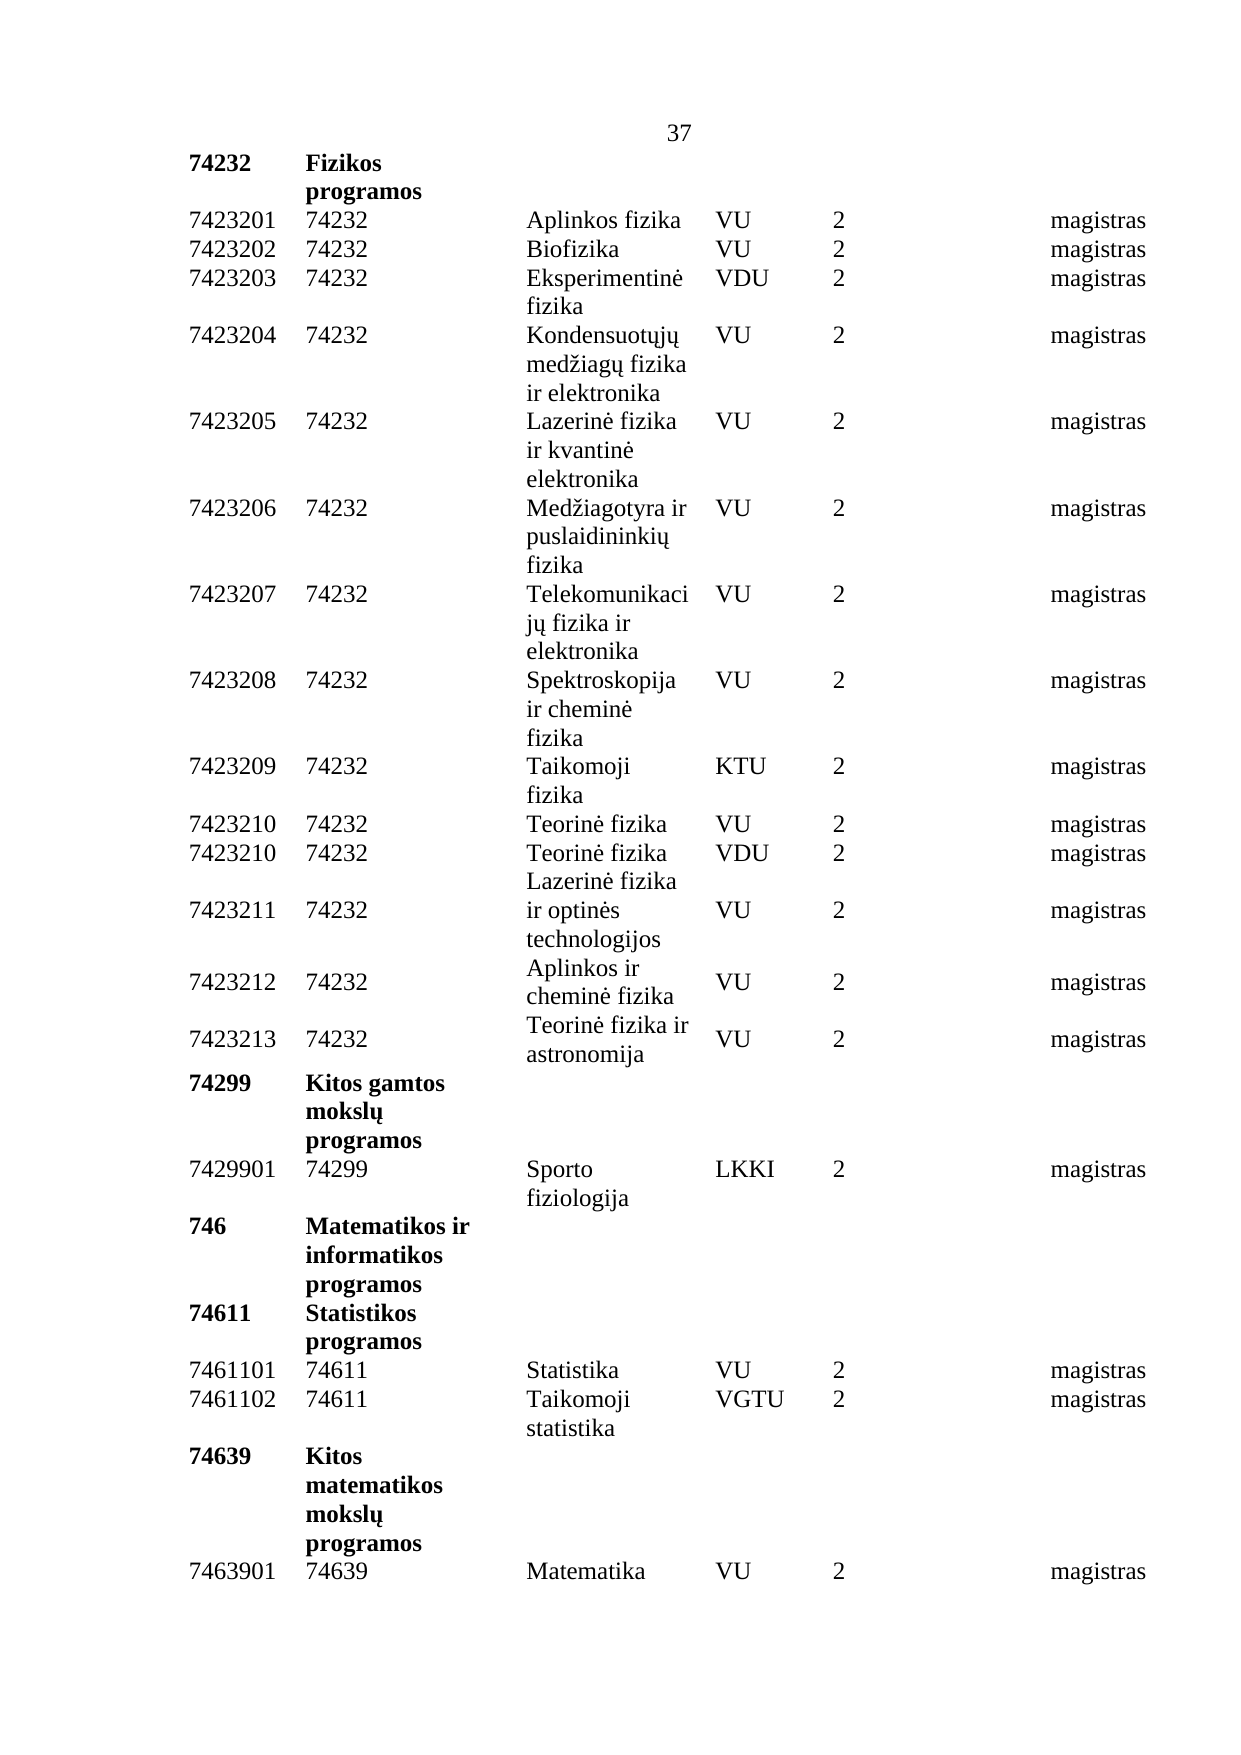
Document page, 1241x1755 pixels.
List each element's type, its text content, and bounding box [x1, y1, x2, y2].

table_cell VDU [704, 263, 821, 320]
table_cell Matematika [515, 1556, 704, 1585]
table_cell 7423211 [177, 866, 294, 953]
table_cell [902, 751, 973, 809]
table_cell Fizikos programos [294, 148, 515, 205]
table_cell [902, 406, 973, 493]
table_cell 2 [821, 751, 902, 809]
table_cell [973, 866, 1039, 953]
table_cell [1197, 1384, 1202, 1441]
table_cell VU [704, 665, 821, 751]
table_cell [1202, 320, 1207, 406]
table_cell [902, 1441, 973, 1556]
table_cell 7423203 [177, 263, 294, 320]
table_cell [1197, 205, 1202, 234]
table_cell 74232 [294, 1010, 515, 1068]
table_cell [1197, 1355, 1202, 1384]
table_cell [902, 1384, 973, 1441]
table_cell 74232 [294, 579, 515, 665]
table_cell [704, 148, 821, 205]
table_cell [902, 579, 973, 665]
table_cell VU [704, 1010, 821, 1068]
table_cell [973, 838, 1039, 866]
table_cell [973, 493, 1039, 579]
table_cell [1202, 751, 1207, 809]
table_cell [1202, 665, 1207, 751]
table_cell [1202, 1441, 1207, 1556]
table_cell VU [704, 406, 821, 493]
table_cell Lazerinė fizika ir optinės technologijos [515, 866, 704, 953]
table_cell 2 [821, 406, 902, 493]
table_cell [973, 579, 1039, 665]
table_cell [1202, 1384, 1207, 1441]
table_cell [902, 809, 973, 838]
table_cell 74232 [294, 866, 515, 953]
table_cell [902, 1068, 973, 1154]
table_cell [1197, 953, 1202, 1010]
table_cell Eksperimentinė fizika [515, 263, 704, 320]
table_cell VU [704, 809, 821, 838]
table_cell [902, 953, 973, 1010]
table_cell [1202, 148, 1207, 205]
table_cell magistras [1039, 263, 1197, 320]
table_cell [1197, 406, 1202, 493]
table_cell 74232 [294, 320, 515, 406]
table_cell 74639 [294, 1556, 515, 1585]
table_cell 74232 [294, 838, 515, 866]
table_cell 7423205 [177, 406, 294, 493]
table_cell [1039, 1441, 1197, 1556]
table_cell magistras [1039, 320, 1197, 406]
table_cell [902, 665, 973, 751]
table_cell [515, 148, 704, 205]
table_cell [973, 1010, 1039, 1068]
table_cell [1202, 1211, 1207, 1298]
table_cell LKKI [704, 1154, 821, 1211]
table_cell 7423202 [177, 234, 294, 263]
table_cell [973, 953, 1039, 1010]
table_cell 74232 [294, 665, 515, 751]
table_cell VU [704, 866, 821, 953]
table_cell [973, 406, 1039, 493]
table_cell VU [704, 1556, 821, 1585]
table_cell 2 [821, 953, 902, 1010]
table_cell [1202, 1355, 1207, 1384]
table_cell 74232 [294, 205, 515, 234]
table_cell [973, 1211, 1039, 1298]
table_cell magistras [1039, 953, 1197, 1010]
table_cell 74639 [177, 1441, 294, 1556]
table_cell [1197, 234, 1202, 263]
table_cell [1202, 1068, 1207, 1154]
table_cell 746 [177, 1211, 294, 1298]
table_cell [1202, 1298, 1207, 1355]
table_cell [973, 148, 1039, 205]
table_cell magistras [1039, 234, 1197, 263]
table_cell [973, 665, 1039, 751]
table_cell [1202, 205, 1207, 234]
table_cell [902, 234, 973, 263]
table_cell 74232 [294, 809, 515, 838]
table_cell [821, 1298, 902, 1355]
table_cell [1197, 579, 1202, 665]
table_cell [1197, 263, 1202, 320]
table_cell [902, 320, 973, 406]
table_cell Aplinkos ir cheminė fizika [515, 953, 704, 1010]
table_cell [1202, 406, 1207, 493]
table_cell [1197, 148, 1202, 205]
table_cell [1202, 866, 1207, 953]
table_cell 74232 [294, 953, 515, 1010]
table_cell [1197, 1010, 1202, 1068]
table_cell 7461101 [177, 1355, 294, 1384]
table_cell [973, 1556, 1039, 1585]
table_cell 2 [821, 493, 902, 579]
table_cell [1197, 1298, 1202, 1355]
table_cell 2 [821, 1556, 902, 1585]
table_cell 7423213 [177, 1010, 294, 1068]
table_cell 74232 [294, 234, 515, 263]
table_cell [704, 1441, 821, 1556]
table_cell magistras [1039, 1556, 1197, 1585]
table_cell magistras [1039, 1355, 1197, 1384]
table_cell 7423210 [177, 809, 294, 838]
table_cell 2 [821, 809, 902, 838]
table_cell [515, 1211, 704, 1298]
table_cell [1202, 809, 1207, 838]
table_cell [973, 1355, 1039, 1384]
table_cell 7429901 [177, 1154, 294, 1211]
table_cell [973, 320, 1039, 406]
table_cell 7423212 [177, 953, 294, 1010]
table_cell [902, 493, 973, 579]
table_cell 2 [821, 234, 902, 263]
table_cell Spektroskopija ir cheminė fizika [515, 665, 704, 751]
table_cell [973, 1154, 1039, 1211]
table_cell VDU [704, 838, 821, 866]
table_cell [1197, 866, 1202, 953]
table_cell VGTU [704, 1384, 821, 1441]
table_cell magistras [1039, 866, 1197, 953]
table_cell [973, 1068, 1039, 1154]
table_cell Teorinė fizika ir astronomija [515, 1010, 704, 1068]
table_cell [973, 263, 1039, 320]
table_cell VU [704, 953, 821, 1010]
table_cell magistras [1039, 809, 1197, 838]
table_cell Lazerinė fizika ir kvantinė elektronika [515, 406, 704, 493]
table_cell magistras [1039, 406, 1197, 493]
table_cell [1197, 1154, 1202, 1211]
table_cell Matematikos ir informatikos programos [294, 1211, 515, 1298]
table_cell [1197, 751, 1202, 809]
table_cell 2 [821, 1154, 902, 1211]
table_cell [821, 1068, 902, 1154]
table_cell [1039, 148, 1197, 205]
table_cell magistras [1039, 1154, 1197, 1211]
table_cell [902, 1211, 973, 1298]
table_cell [1202, 1556, 1207, 1585]
table_cell 7423210 [177, 838, 294, 866]
table_cell 7423206 [177, 493, 294, 579]
table_cell [902, 1154, 973, 1211]
table_cell Taikomoji fizika [515, 751, 704, 809]
table_cell magistras [1039, 838, 1197, 866]
table_cell [704, 1211, 821, 1298]
table_cell Kondensuotųjų medžiagų fizika ir elektronika [515, 320, 704, 406]
table_cell 2 [821, 320, 902, 406]
table_cell [1197, 1211, 1202, 1298]
table_cell 7463901 [177, 1556, 294, 1585]
table_cell [1202, 1154, 1207, 1211]
table_cell [1039, 1298, 1197, 1355]
table_cell [821, 148, 902, 205]
table_cell 2 [821, 205, 902, 234]
table_cell [973, 809, 1039, 838]
table_cell VU [704, 579, 821, 665]
table_cell 2 [821, 579, 902, 665]
table_cell [973, 1298, 1039, 1355]
table_cell Medžiagotyra ir puslaidininkių fizika [515, 493, 704, 579]
table_cell magistras [1039, 1010, 1197, 1068]
table_cell 74232 [294, 493, 515, 579]
table_cell [1202, 579, 1207, 665]
table_cell [1197, 1441, 1202, 1556]
table_cell VU [704, 205, 821, 234]
table_cell 7423201 [177, 205, 294, 234]
table_cell [902, 148, 973, 205]
table_cell Kitos matematikos mokslų programos [294, 1441, 515, 1556]
table_cell Sporto fiziologija [515, 1154, 704, 1211]
table_cell magistras [1039, 665, 1197, 751]
table_cell 74299 [294, 1154, 515, 1211]
table_cell Statistika [515, 1355, 704, 1384]
table_cell 7461102 [177, 1384, 294, 1441]
table_cell [821, 1441, 902, 1556]
table_cell 7423204 [177, 320, 294, 406]
table_cell KTU [704, 751, 821, 809]
table_cell Statistikos programos [294, 1298, 515, 1355]
table_cell [902, 866, 973, 953]
table_cell [902, 1010, 973, 1068]
table_cell [902, 838, 973, 866]
table_cell 2 [821, 665, 902, 751]
table_cell [1197, 809, 1202, 838]
table_cell [1197, 1068, 1202, 1154]
table_cell [973, 1384, 1039, 1441]
table_cell [1197, 665, 1202, 751]
table_cell 7423209 [177, 751, 294, 809]
table_cell [1197, 320, 1202, 406]
table_cell [902, 1355, 973, 1384]
table_cell [902, 1556, 973, 1585]
table_cell [1202, 1010, 1207, 1068]
table_cell [902, 205, 973, 234]
table_cell [1039, 1068, 1197, 1154]
table_cell [973, 1441, 1039, 1556]
table_cell Teorinė fizika [515, 809, 704, 838]
table_cell 2 [821, 866, 902, 953]
table_cell [1202, 838, 1207, 866]
table_cell [1197, 1556, 1202, 1585]
table_cell [973, 205, 1039, 234]
table_cell Teorinė fizika [515, 838, 704, 866]
table_cell 2 [821, 1010, 902, 1068]
table_cell [1202, 263, 1207, 320]
table_cell [973, 234, 1039, 263]
table_cell 74232 [177, 148, 294, 205]
table_cell [1039, 1211, 1197, 1298]
table_cell 74232 [294, 263, 515, 320]
table_cell [902, 1298, 973, 1355]
table_cell 74611 [294, 1355, 515, 1384]
table_cell 74611 [294, 1384, 515, 1441]
table_cell [1202, 953, 1207, 1010]
table_cell [1197, 493, 1202, 579]
table_cell Biofizika [515, 234, 704, 263]
table_cell [1197, 838, 1202, 866]
table_cell 2 [821, 1355, 902, 1384]
table_cell 74232 [294, 751, 515, 809]
table_cell Kitos gamtos mokslų programos [294, 1068, 515, 1154]
table_cell [1202, 234, 1207, 263]
table_cell [1202, 493, 1207, 579]
table_cell Aplinkos fizika [515, 205, 704, 234]
table_cell 74611 [177, 1298, 294, 1355]
table_cell VU [704, 234, 821, 263]
table_cell [973, 751, 1039, 809]
table_cell VU [704, 493, 821, 579]
table_cell magistras [1039, 1384, 1197, 1441]
table_cell [515, 1298, 704, 1355]
table_cell 7423208 [177, 665, 294, 751]
table_cell [821, 1211, 902, 1298]
table_cell 74299 [177, 1068, 294, 1154]
table_cell [704, 1298, 821, 1355]
table_cell magistras [1039, 751, 1197, 809]
table_cell Telekomunikacijų fizika ir elektronika [515, 579, 704, 665]
table_cell Taikomoji statistika [515, 1384, 704, 1441]
table_cell [902, 263, 973, 320]
table_cell magistras [1039, 493, 1197, 579]
table_cell [515, 1441, 704, 1556]
table_cell 7423207 [177, 579, 294, 665]
table_cell 2 [821, 263, 902, 320]
table_cell magistras [1039, 205, 1197, 234]
table_cell [515, 1068, 704, 1154]
table_cell 2 [821, 838, 902, 866]
table_cell VU [704, 1355, 821, 1384]
table_cell magistras [1039, 579, 1197, 665]
table_cell 2 [821, 1384, 902, 1441]
table_cell 74232 [294, 406, 515, 493]
table_cell [704, 1068, 821, 1154]
table_cell VU [704, 320, 821, 406]
